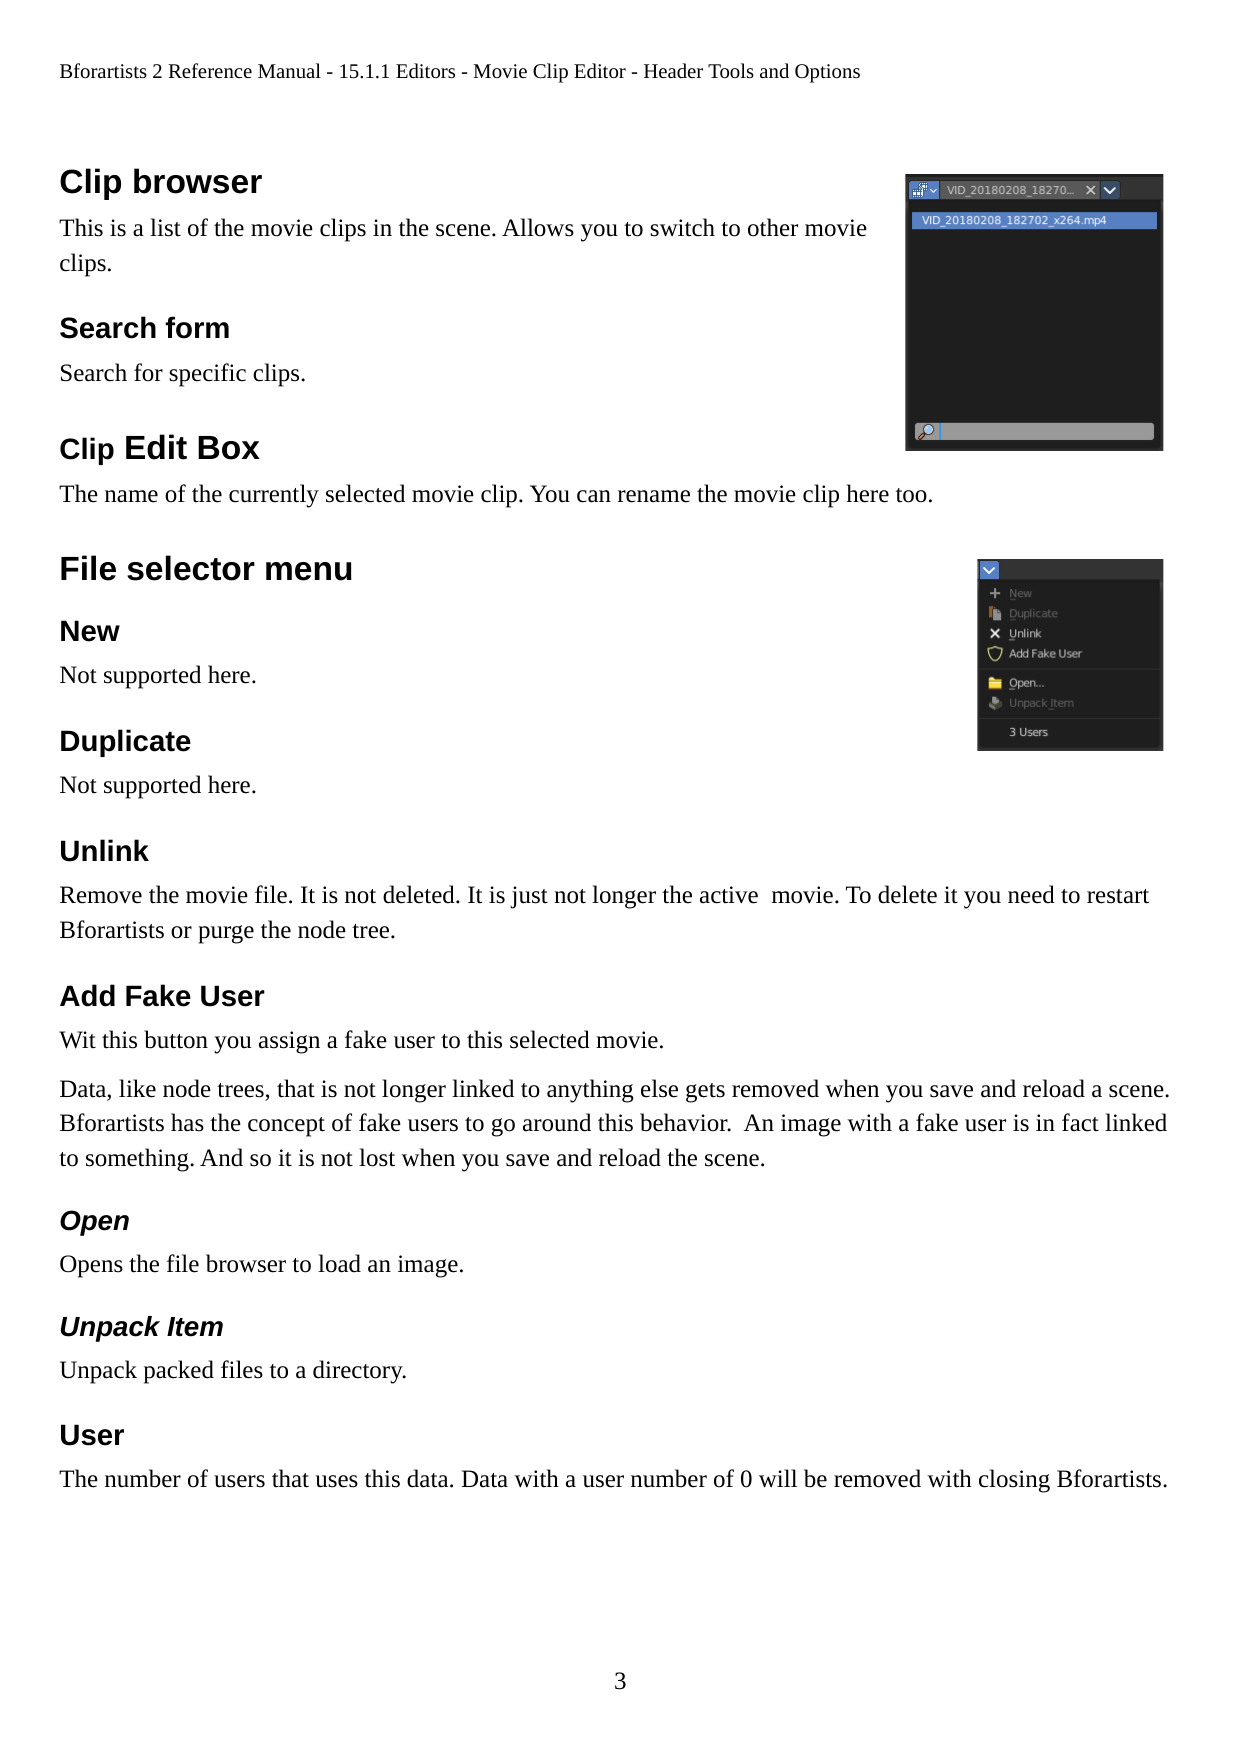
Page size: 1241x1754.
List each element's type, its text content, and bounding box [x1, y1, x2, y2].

subtitle User [59, 1418, 1181, 1452]
text Opens the file browser to load an image. [59, 1249, 1181, 1277]
text [1164, 661, 1181, 689]
text Data, like node trees, that is not longer linked to anything else gets removed when you save and reload a scene. Bforartists has the concept of fake users to go around this behavior. An image with a fake user is in fact linked to something. And so it is not lost when you save and reload the scene. [59, 1074, 1181, 1172]
text The name of the currently selected movie clip. You can rename the movie clip here too. [59, 479, 1181, 507]
text Unpack packed files to a directory. [59, 1355, 1181, 1383]
text Wit this button you assign a fake user to this selected movie. [59, 1025, 1181, 1053]
subtitle Open [59, 1204, 1181, 1236]
picture [905, 174, 1164, 451]
subtitle New [59, 614, 977, 648]
text Not supported here. [59, 661, 977, 689]
subtitle [1164, 311, 1181, 345]
subtitle Duplicate [59, 724, 1181, 758]
subtitle Clip browser [59, 162, 1181, 201]
subtitle Unlink [59, 834, 1181, 868]
text Not supported here. [59, 771, 1181, 799]
text Remove the movie file. It is not deleted. It is just not longer the active movie. To delete it you need to restart Bforartists or purge the node tree. [59, 880, 1181, 944]
picture [977, 559, 1164, 751]
subtitle Search form [59, 311, 905, 345]
subtitle Unpack Item [59, 1310, 1181, 1342]
subtitle File selector menu [59, 549, 1181, 587]
text This is a list of the movie clips in the scene. Allows you to switch to other movie clips. [59, 213, 905, 277]
text Search for specific clips. [59, 358, 905, 386]
text The number of users that uses this data. Data with a user number of 0 will be removed with closing Bforartists. [59, 1464, 1181, 1493]
subtitle Clip Edit Box [59, 428, 1181, 466]
subtitle [1164, 614, 1181, 648]
subtitle Add Fake User [59, 978, 1181, 1012]
